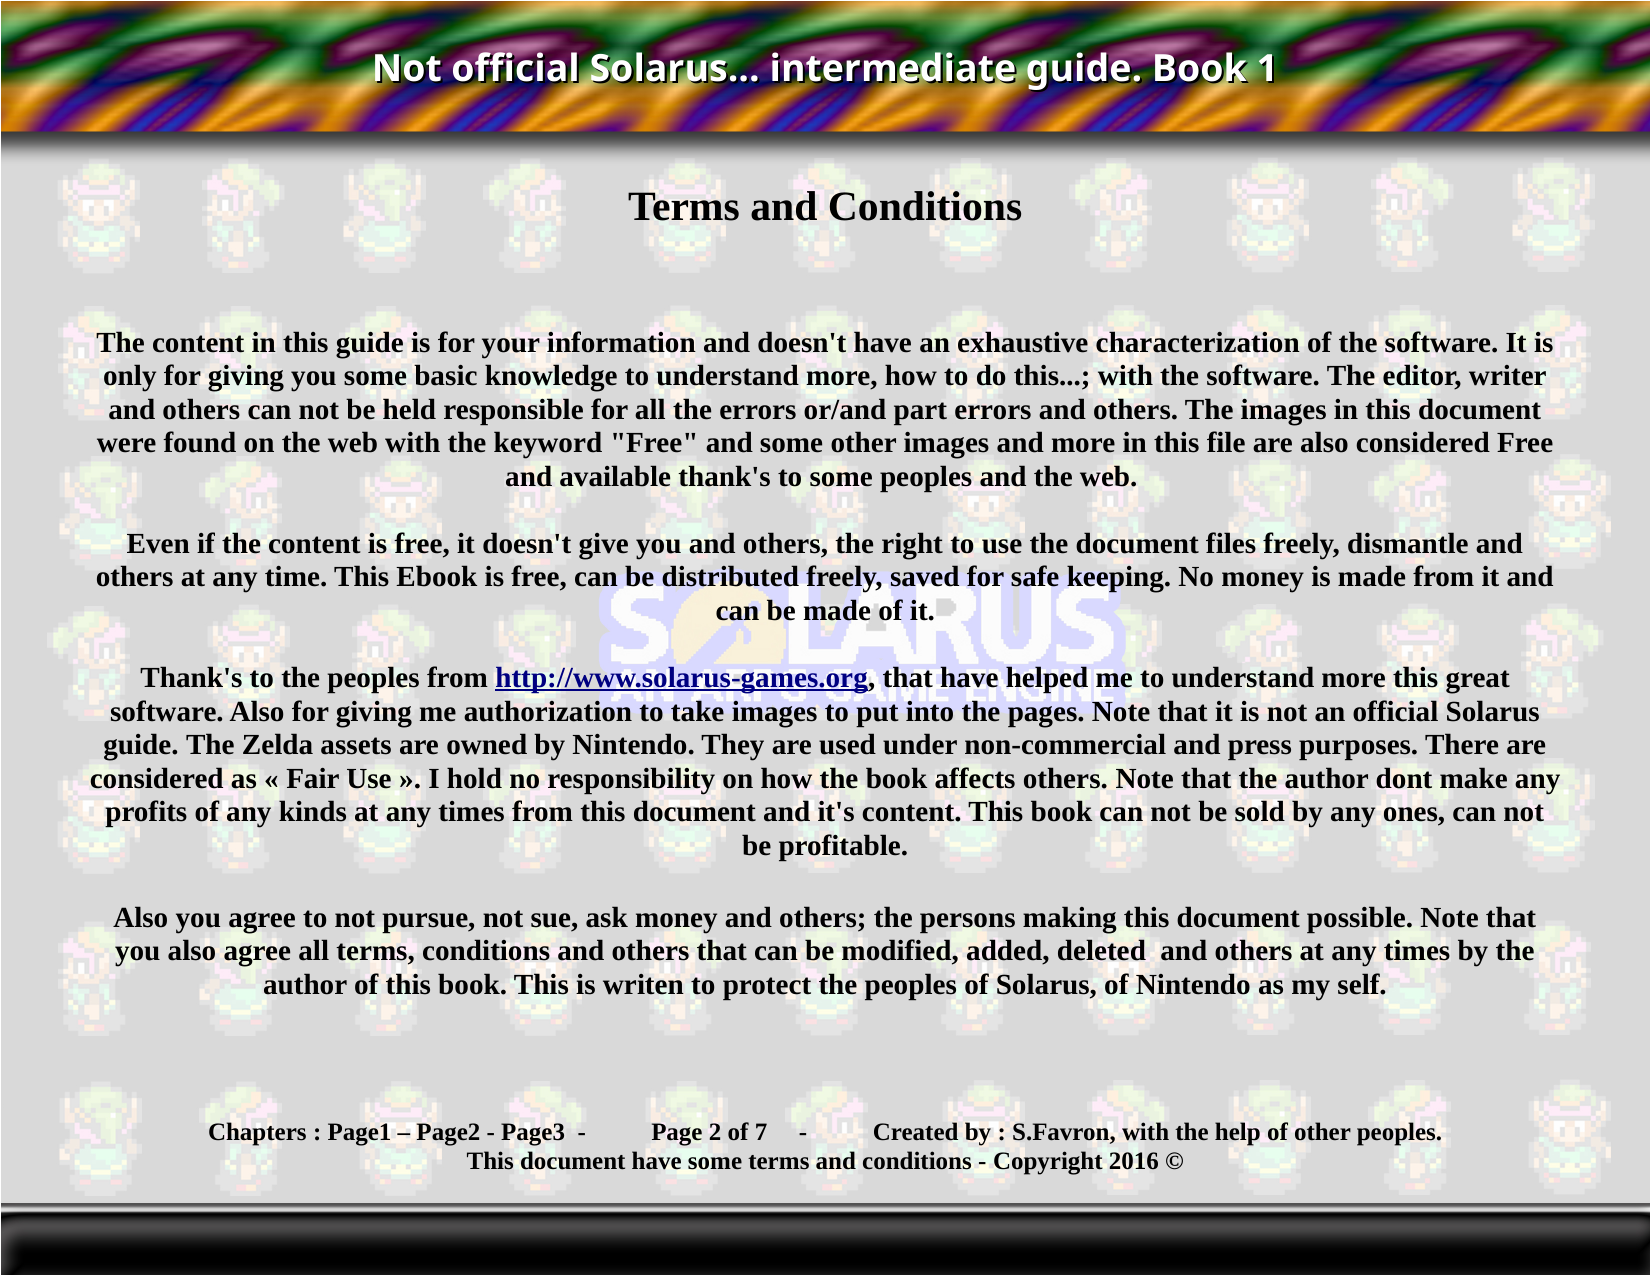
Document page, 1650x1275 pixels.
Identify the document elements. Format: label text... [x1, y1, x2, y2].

text Terms and Conditions [89, 181, 1561, 229]
text The content in this guide is for your information and doesn't have an exhaustive characterization of the software. It is only for giving you some basic knowledge to understand more, how to do this...; with the software. The editor, writer and others can not be held responsible for all the errors or/and part errors and others. The images in this document were found on the web with the keyword "Free" and some other images and more in this file are also considered Free and available thank's to some peoples and the web. [89, 325, 1561, 492]
text Also you agree to not pursue, not sue, ask money and others; the persons making this document possible. Note that you also agree all terms, conditions and others that can be modified, added, deleted and others at any times by the author of this book. This is writen to protect the peoples of Solarus, of Nintendo as my self. [89, 900, 1561, 1000]
text Thank's to the peoples from http://www.solarus-games.org, that have helped me to understand more this great software. Also for giving me authorization to take images to put into the pages. Note that it is not an official Solarus guide. The Zelda assets are owned by Nintendo. They are used under non-commercial and press purposes. There are considered as « Fair Use ». I hold no responsibility on how the book affects others. Note that the author dont make any profits of any kinds at any times from this document and it's content. This book can not be sold by any ones, can not be profitable. [89, 660, 1561, 861]
picture [1, 1, 1650, 1275]
text Even if the content is free, it doesn't give you and others, the right to use the document files freely, dismantle and others at any time. This Ebook is free, can be distributed freely, saved for safe keeping. No money is made from it and can be made of it. [89, 526, 1561, 627]
